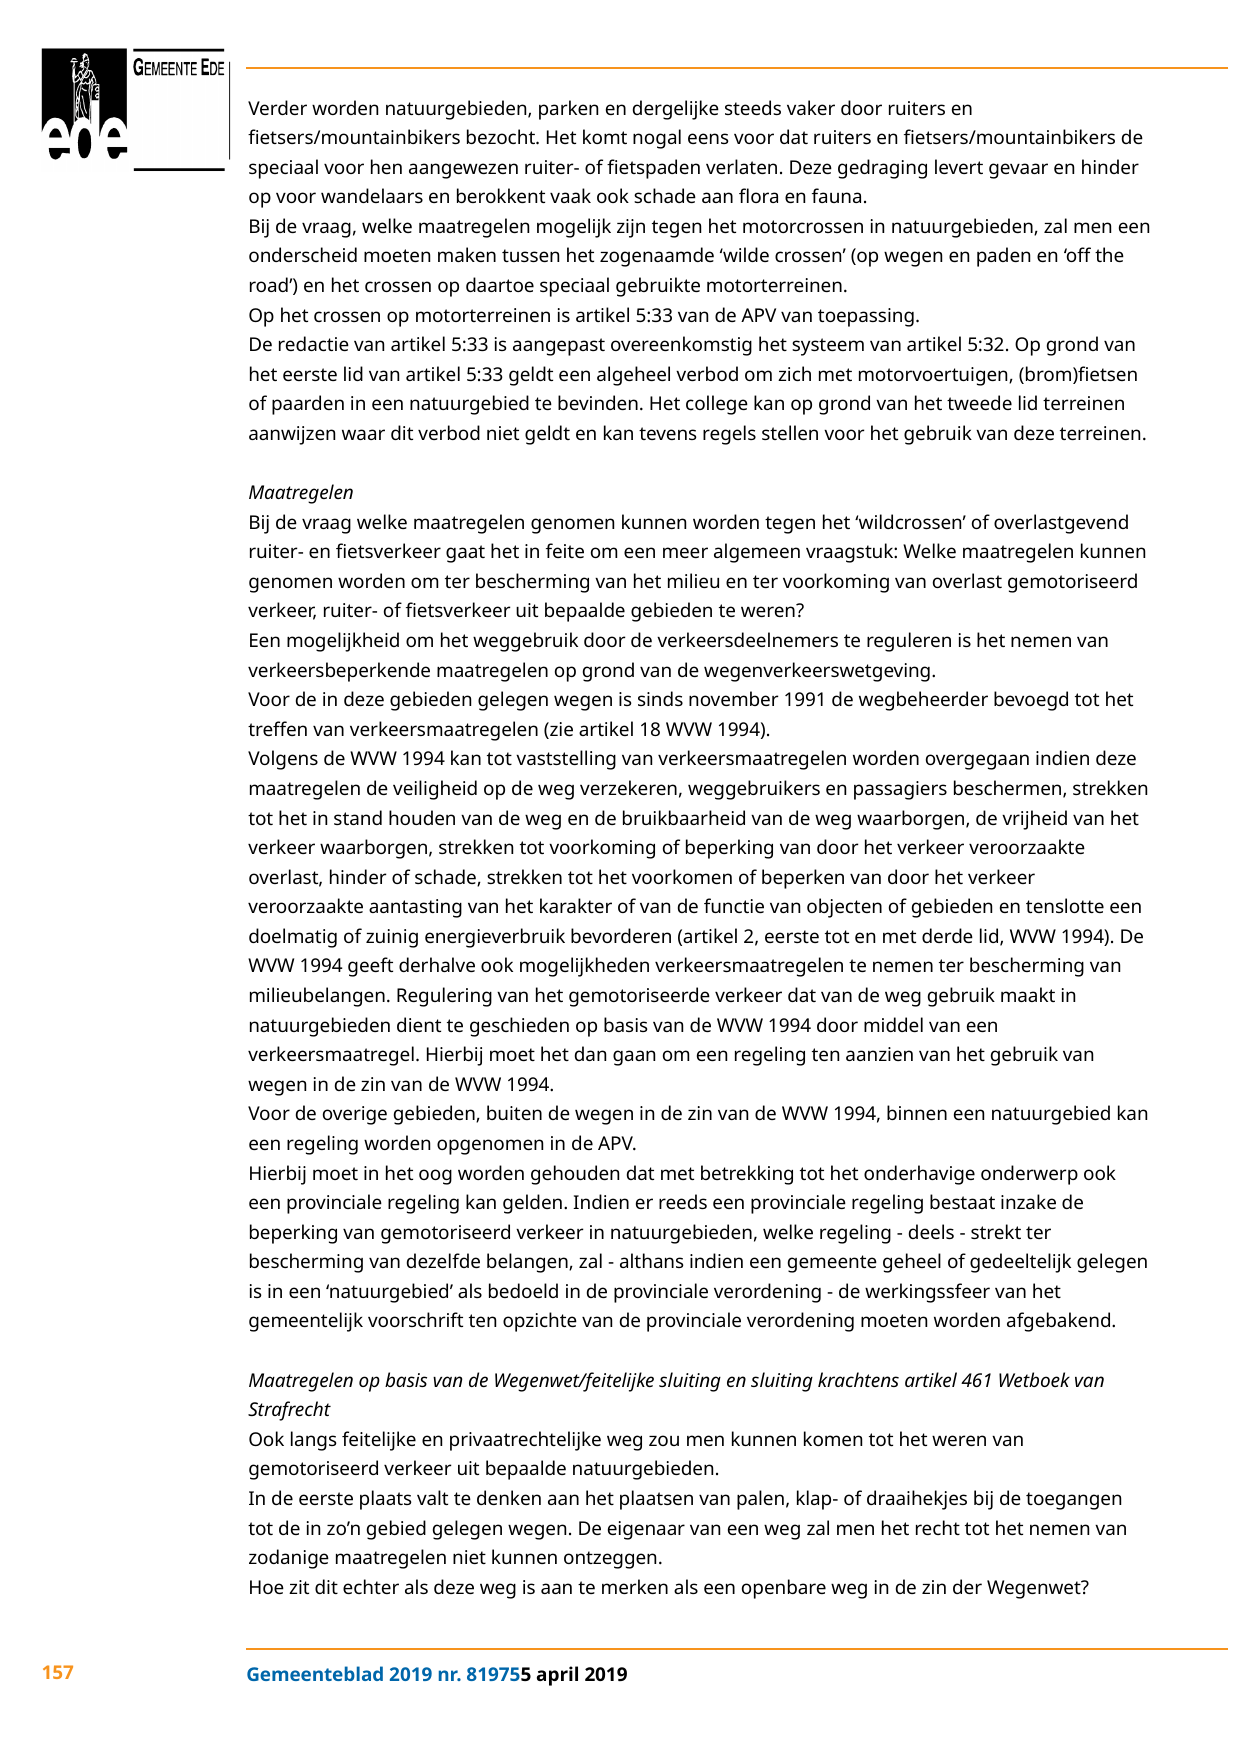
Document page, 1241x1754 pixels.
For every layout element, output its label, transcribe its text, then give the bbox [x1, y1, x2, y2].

text In de eerste plaats valt te denken aan het plaatsen van palen, klap- of draaihekjes bij de toegangen tot de in zo’n gebied gelegen wegen. De eigenaar van een weg zal men het recht tot het nemen van zodanige maatregelen niet kunnen ontzeggen. [248, 1485, 1152, 1570]
text Een mogelijkheid om het weggebruik door de verkeersdeelnemers te reguleren is het nemen van verkeersbeperkende maatregelen op grond van de wegenverkeerswetgeving. [248, 627, 1152, 683]
text Hoe zit dit echter als deze weg is aan te merken als een openbare weg in de zin der Wegenwet? [248, 1574, 1152, 1600]
text Maatregelen [248, 479, 1152, 505]
picture [41, 47, 231, 172]
text Hierbij moet in het oog worden gehouden dat met betrekking tot het onderhavige onderwerp ook een provinciale regeling kan gelden. Indien er reeds een provinciale regeling bestaat inzake de beperking van gemotoriseerd verkeer in natuurgebieden, welke regeling - deels - strekt ter bescherming van dezelfde belangen, zal - althans indien een gemeente geheel of gedeeltelijk gelegen is in een ‘natuurgebied’ als bedoeld in de provinciale verordening - de werkingssfeer van het gemeentelijk voorschrift ten opzichte van de provinciale verordening moeten worden afgebakend. [248, 1160, 1152, 1333]
text Voor de in deze gebieden gelegen wegen is sinds november 1991 de wegbeheerder bevoegd tot het treffen van verkeersmaatregelen (zie artikel 18 WVW 1994). [248, 686, 1152, 742]
text De redactie van artikel 5:33 is aangepast overeenkomstig het systeem van artikel 5:32. Op grond van het eerste lid van artikel 5:33 geldt een algeheel verbod om zich met motorvoertuigen, (brom)fietsen of paarden in een natuurgebied te bevinden. Het college kan op grond van het tweede lid terreinen aanwijzen waar dit verbod niet geldt en kan tevens regels stellen voor het gebruik van deze terreinen. [248, 331, 1152, 446]
text Voor de overige gebieden, buiten de wegen in de zin van de WVW 1994, binnen een natuurgebied kan een regeling worden opgenomen in de APV. [248, 1101, 1152, 1156]
text Op het crossen op motorterreinen is artikel 5:33 van de APV van toepassing. [248, 302, 1152, 328]
text Verder worden natuurgebieden, parken en dergelijke steeds vaker door ruiters en fietsers/mountainbikers bezocht. Het komt nogal eens voor dat ruiters en fietsers/mountainbikers de speciaal voor hen aangewezen ruiter- of fietspaden verlaten. Deze gedraging levert gevaar en hinder op voor wandelaars en berokkent vaak ook schade aan flora en fauna. [248, 95, 1152, 209]
text Bij de vraag, welke maatregelen mogelijk zijn tegen het motorcrossen in natuurgebieden, zal men een onderscheid moeten maken tussen het zogenaamde ‘wilde crossen’ (op wegen en paden en ‘off the road’) en het crossen op daartoe speciaal gebruikte motorterreinen. [248, 213, 1152, 298]
text Ook langs feitelijke en privaatrechtelijke weg zou men kunnen komen tot het weren van gemotoriseerd verkeer uit bepaalde natuurgebieden. [248, 1426, 1152, 1481]
text Maatregelen op basis van de Wegenwet/feitelijke sluiting en sluiting krachtens artikel 461 Wetboek van Strafrecht [248, 1367, 1152, 1422]
text Bij de vraag welke maatregelen genomen kunnen worden tegen het ‘wildcrossen’ of overlastgevend ruiter- en fietsverkeer gaat het in feite om een meer algemeen vraagstuk: Welke maatregelen kunnen genomen worden om ter bescherming van het milieu en ter voorkoming van overlast gemotoriseerd verkeer, ruiter- of fietsverkeer uit bepaalde gebieden te weren? [248, 509, 1152, 623]
text Volgens de WVW 1994 kan tot vaststelling van verkeersmaatregelen worden overgegaan indien deze maatregelen de veiligheid op de weg verzekeren, weggebruikers en passagiers beschermen, strekken tot het in stand houden van de weg en de bruikbaarheid van de weg waarborgen, de vrijheid van het verkeer waarborgen, strekken tot voorkoming of beperking van door het verkeer veroorzaakte overlast, hinder of schade, strekken tot het voorkomen of beperken van door het verkeer veroorzaakte aantasting van het karakter of van de functie van objecten of gebieden en tenslotte een doelmatig of zuinig energieverbruik bevorderen (artikel 2, eerste tot en met derde lid, WVW 1994). De WVW 1994 geeft derhalve ook mogelijkheden verkeersmaatregelen te nemen ter bescherming van milieubelangen. Regulering van het gemotoriseerde verkeer dat van de weg gebruik maakt in natuurgebieden dient te geschieden op basis van de WVW 1994 door middel van een verkeersmaatregel. Hierbij moet het dan gaan om een regeling ten aanzien van het gebruik van wegen in de zin van de WVW 1994. [248, 746, 1152, 1097]
